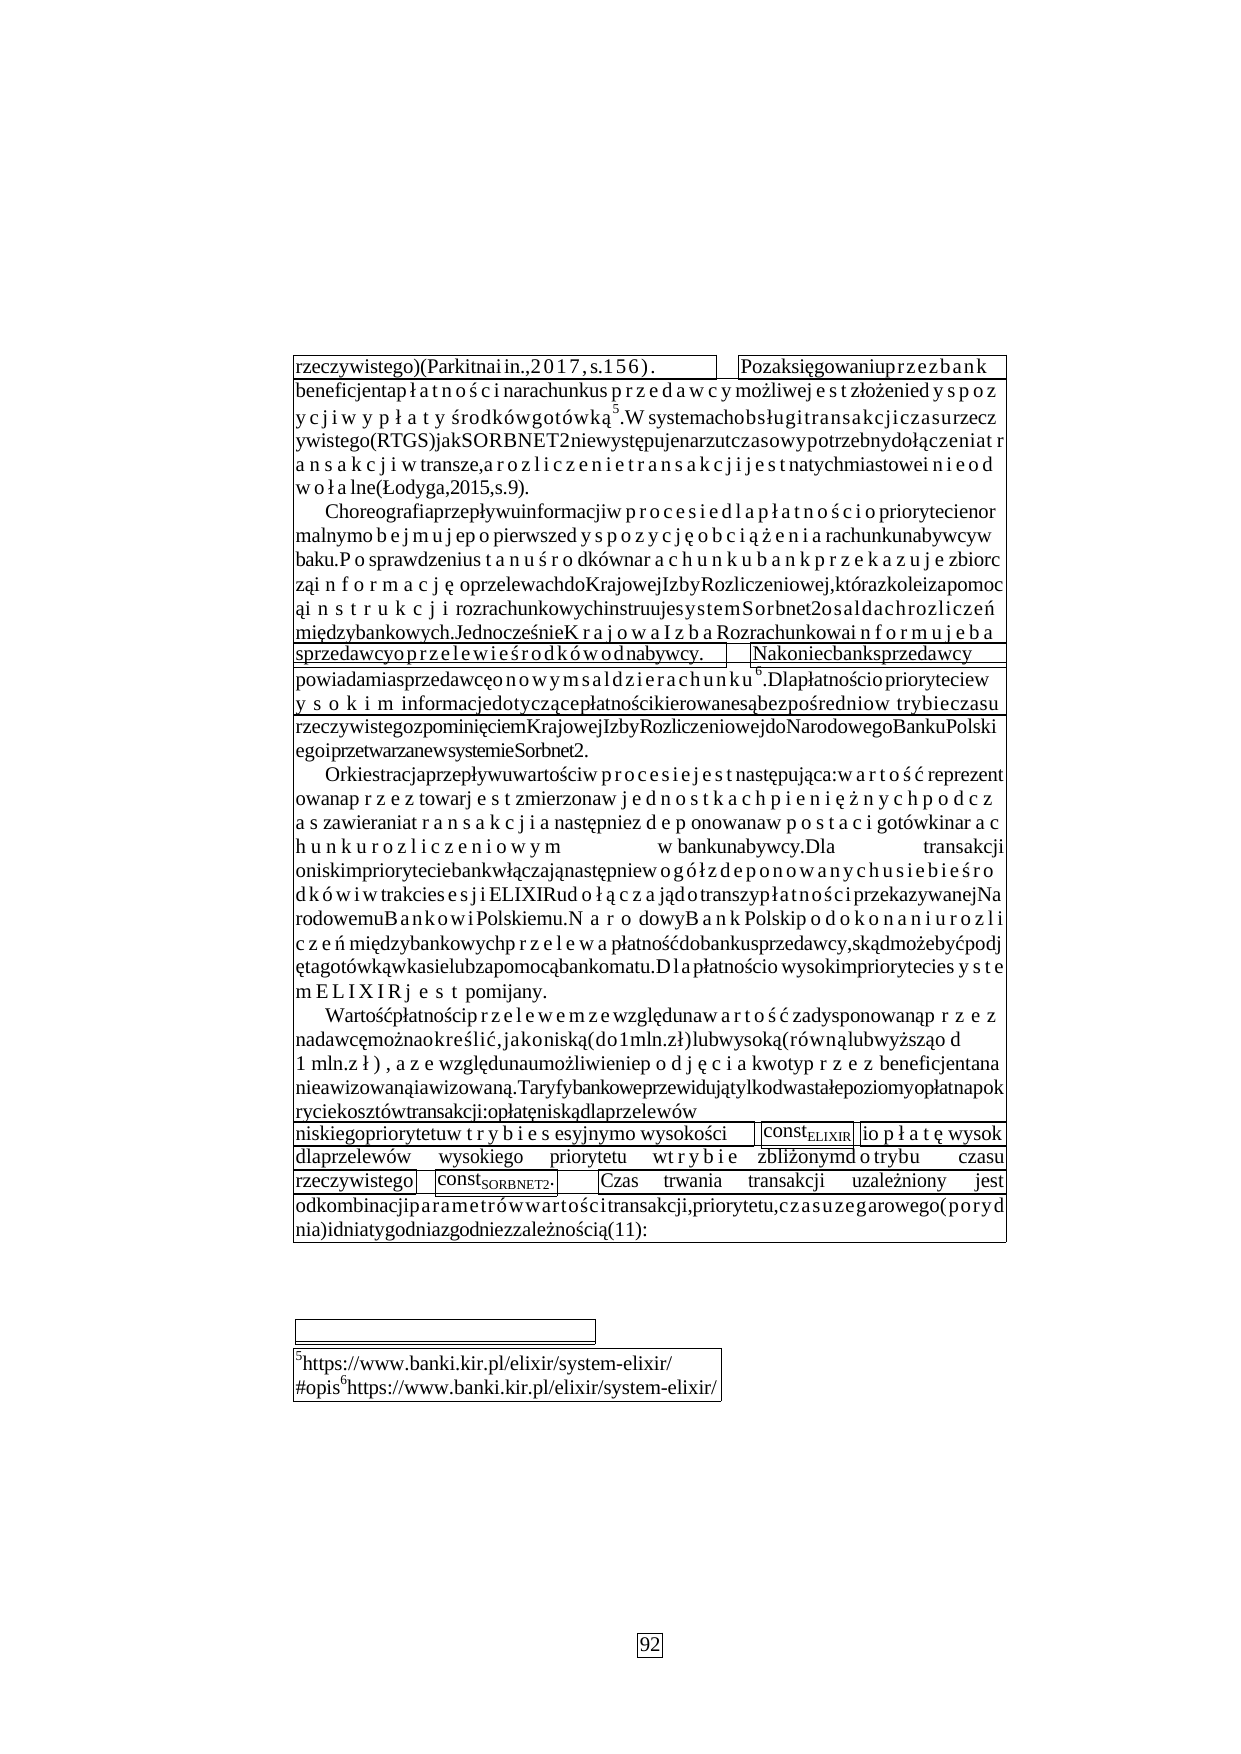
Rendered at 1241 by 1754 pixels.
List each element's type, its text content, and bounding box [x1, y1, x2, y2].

text Pozaksięgowaniuprzezbank [740, 356, 1006, 378]
text 5https://www.banki.kir.pl/elixir/system-elixir/#opis6https://www.banki.kir.pl/elixir/system-elixir/ [295, 1352, 719, 1399]
text 92 [639, 1634, 662, 1656]
text iopłatęwysoką [862, 1122, 1006, 1145]
text Choreografiaprzepływuinformacjiwprocesiedlapłatnościopriorytecienormalnymobejmujepopierwszedyspozycjęobciążeniarachunkunabywcywbaku.PosprawdzeniustanuśrodkównarachunkubankprzekazujezbiorcząinformacjęoprzelewachdoKrajowejIzbyRozliczeniowej,którazkoleizapomocąinstrukcjirozrachunkowychinstruujesystemSorbnet2osaldachrozliczeńmiędzybankowych.JednocześnieKrajowaIzbaRozrachunkowainformujebank [295, 499, 1004, 643]
text dlaprzelewów wysokiego priorytetu wtrybie zbliżonymdotrybu czasu [295, 1146, 1006, 1168]
text rzeczywistego)(Parkitnaiin.,2017,s.156). [295, 356, 716, 378]
text powiadamiasprzedawcęonowymsaldzierachunku6.Dlapłatnościoprioryteciewysokiminformacjedotyczącepłatnościkierowanesąbezpośredniow trybieczasu [295, 663, 1004, 714]
text Nakoniecbanksprzedawcy [752, 643, 1006, 662]
text rzeczywistego [295, 1170, 416, 1192]
text beneficjentapłatnościnarachunkusprzedawcymożliwejestzłożeniedyspozycjiwypłatyśrodkówgotówką5.Wsystemachobsługitransakcjiczasurzeczywistego(RTGS)jakSORBNET2niewystępujenarzutczasowypotrzebnydołączeniatransakcjiwtransze,arozliczenietransakcjijestnatychmiastoweinieodwołalne(Łodyga,2015,s.9). [295, 379, 1004, 499]
text Wartośćpłatnościprzelewemzewzględunawartośćzadysponowanąprzeznadawcęmożnaokreślić,jakoniską(do1mln.zł)lubwysoką(równąlubwyższąod 1mln.zł),azewzględunaumożliwieniepodjęciakwotyprzezbeneficjentananieawizowanąiawizowaną.Taryfybankoweprzewidujątylkodwastałepoziomyopłatnapokryciekosztówtransakcji:opłatęniskądlaprzelewów [295, 1003, 1004, 1122]
text niskiegopriorytetuwtrybiesesyjnymowysokości [295, 1122, 754, 1144]
text Orkiestracjaprzepływuwartościwprocesiejestnastępująca:wartośćreprezentowanaprzeztowarjestzmierzonawjednostkachpieniężnychpodczaszawieraniatransakcjianastępniezdeponowanawpostacigotówkinarachunkurozliczeniowym wbankunabywcy.Dla transakcji oniskimprioryteciebankwłączająnastępniewogółzdeponowanychusiebieśrodkówiwtrakciesesjiELIXIRudołączajądotranszypłatnościprzekazywanejNarodowemuBankowiPolskiemu.NarodowyBankPolskipodokonaniurozliczeńmiędzybankowychprzelewapłatnośćdobankusprzedawcy,skądmożebyćpodjętagotówkąwkasielubzapomocąbankomatu.DlapłatnościowysokimprioryteciesystemELIXIRjestpomijany. [295, 762, 1004, 1003]
text constELIXIR [763, 1122, 853, 1145]
text Czas trwania transakcji uzależniony jest [600, 1170, 1006, 1192]
text constSORBNET2. [437, 1170, 557, 1193]
text sprzedawcyoprzelewieśrodkówodnabywcy. [295, 643, 726, 662]
text odkombinacjiparametrówwartościtransakcji,priorytetu,czasuzegarowego(porydnia)idniatygodniazgodniezzależnością(11): [295, 1194, 1004, 1241]
text rzeczywistegozpominięciemKrajowejIzbyRozliczeniowejdoNarodowegoBankuPolskiegoiprzetwarzanewsystemieSorbnet2. [295, 715, 1004, 762]
